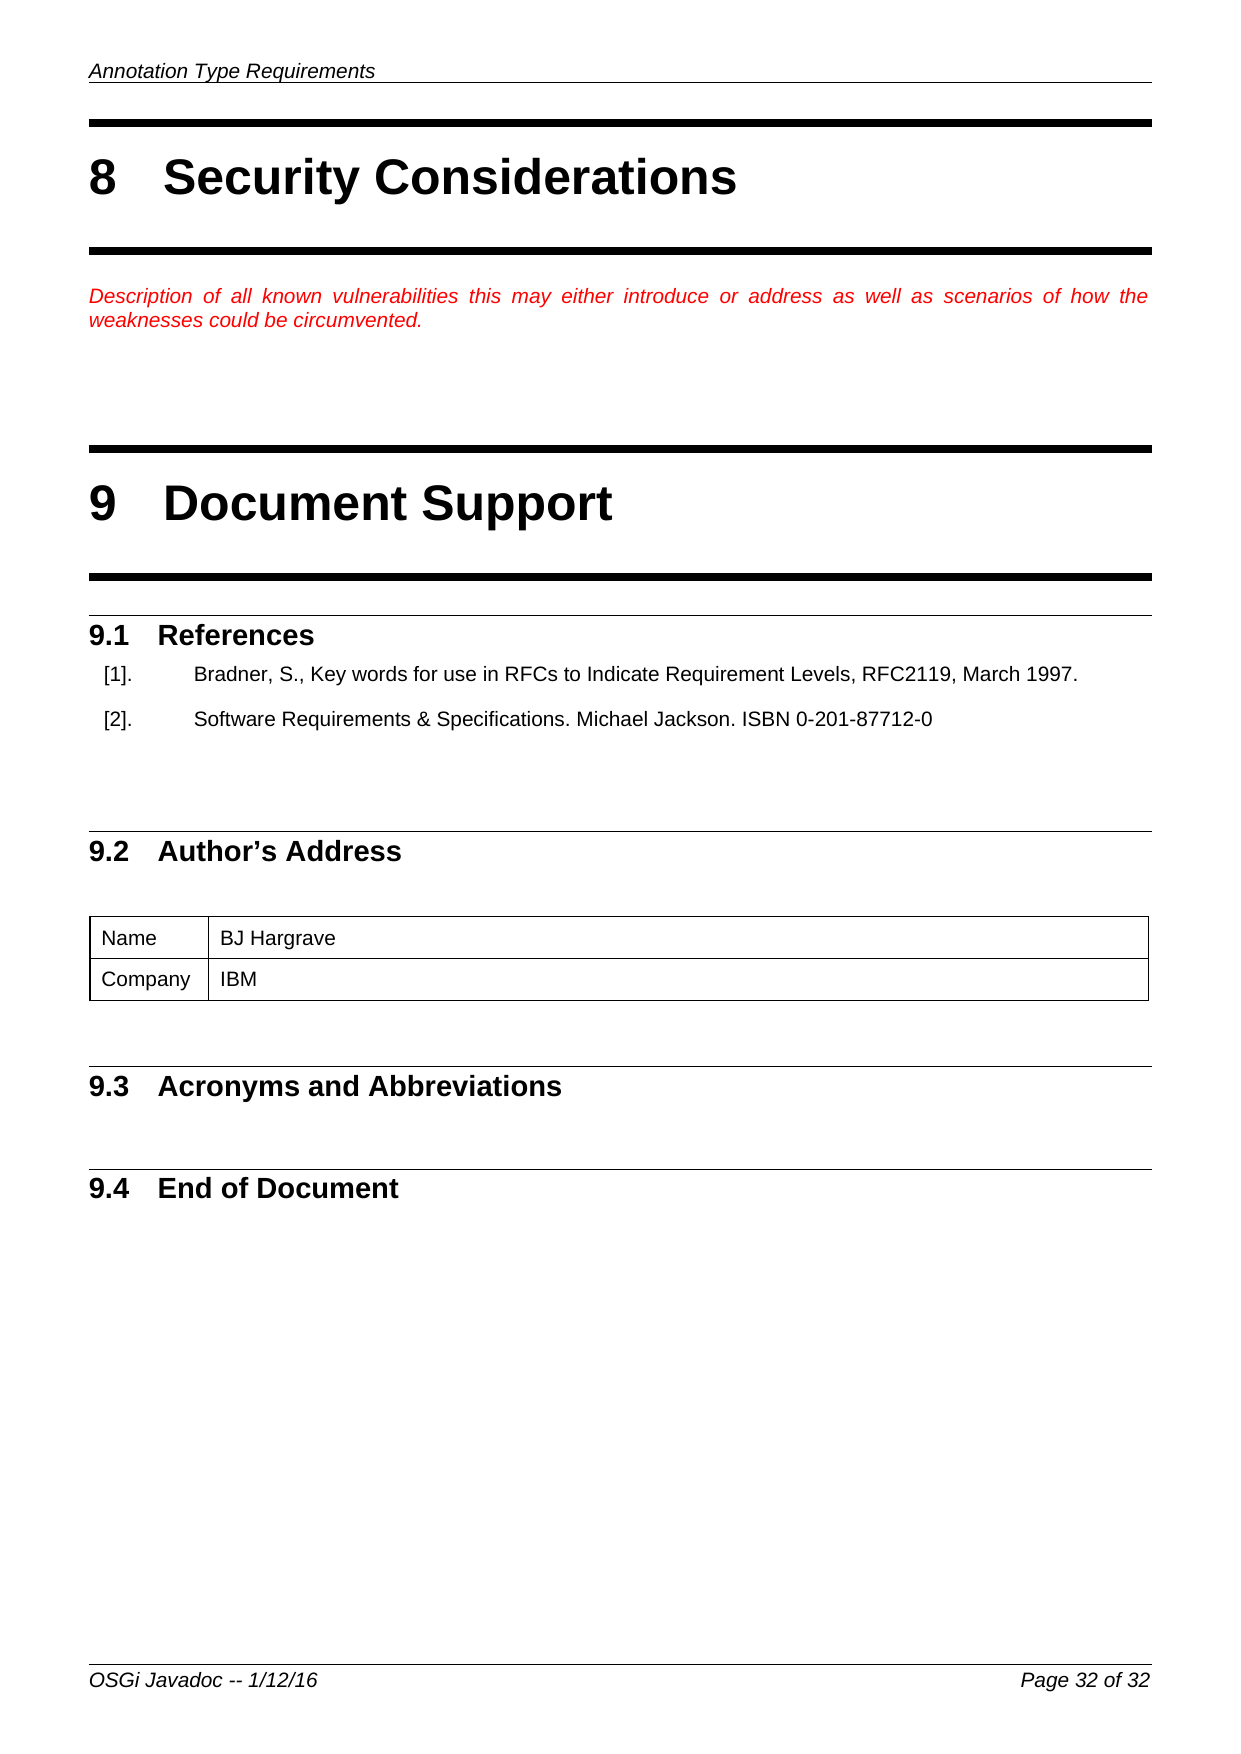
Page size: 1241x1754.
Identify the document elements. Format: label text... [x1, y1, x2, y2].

subtitle Author’s Address [88, 832, 1152, 867]
table_header Name [91, 917, 208, 958]
subtitle Document Support [88, 446, 1152, 581]
text Description of all known vulnerabilities this may either introduce or address as well as scenarios of how the weaknesses could be circumvented. [88, 284, 1152, 332]
subtitle Security Considerations [88, 120, 1152, 255]
table_cell Company [91, 959, 208, 999]
subtitle End of Document [88, 1170, 1152, 1205]
list Software Requirements & Specifications. Michael Jackson. ISBN 0-201-87712-0 [103, 707, 1152, 731]
list Bradner, S., Key words for use in RFCs to Indicate Requirement Levels, RFC2119, March 1997. [103, 662, 1152, 686]
table_cell IBM [209, 959, 1148, 999]
subtitle References [88, 616, 1152, 651]
table_header BJ Hargrave [209, 917, 1148, 958]
subtitle Acronyms and Abbreviations [88, 1067, 1152, 1103]
